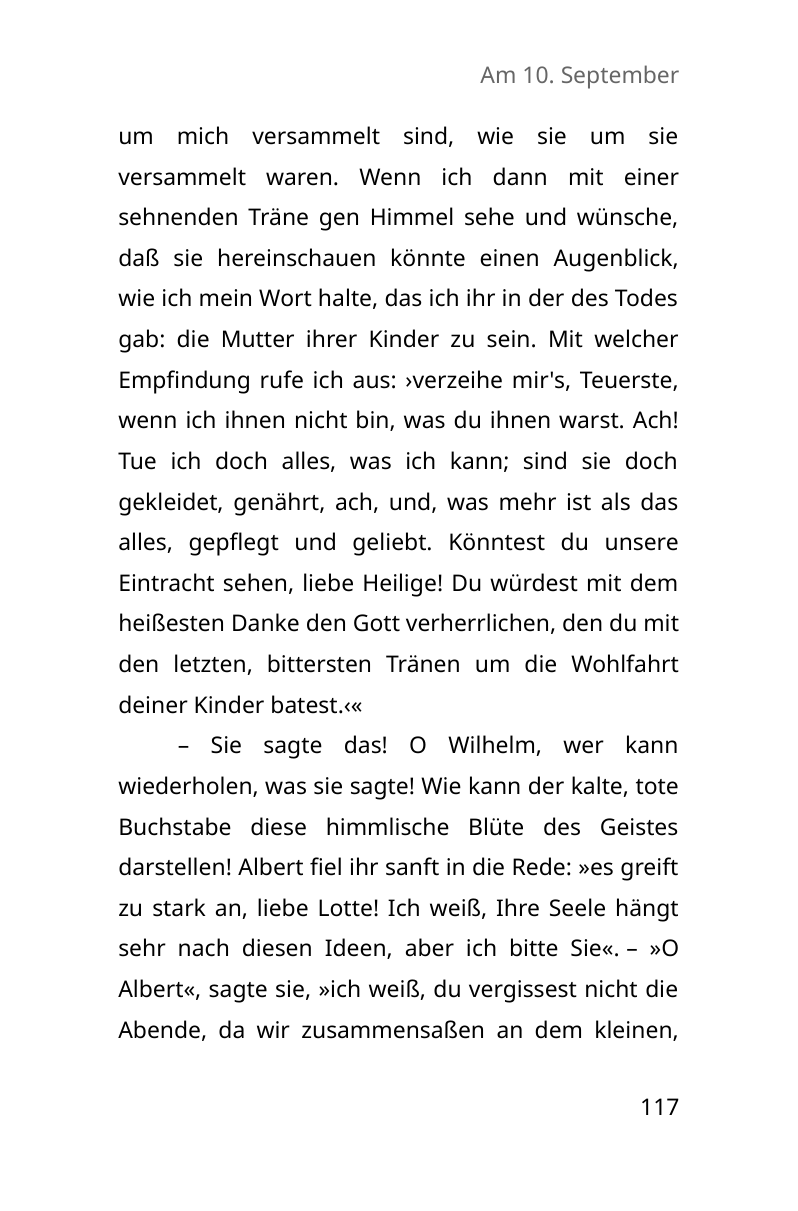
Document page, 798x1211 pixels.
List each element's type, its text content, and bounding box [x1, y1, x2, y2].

text um mich versammelt sind, wie sie um sie versammelt waren. Wenn ich dann mit einer sehnenden Träne gen Himmel sehe und wünsche, daß sie hereinschauen könnte einen Augenblick, wie ich mein Wort halte, das ich ihr in der des Todes gab: die Mutter ihrer Kinder zu sein. Mit welcher Empfindung rufe ich aus: ›verzeihe mir's, Teuerste, wenn ich ihnen nicht bin, was du ihnen warst. Ach! Tue ich doch alles, was ich kann; sind sie doch gekleidet, genährt, ach, und, was mehr ist als das alles, gepflegt und geliebt. Könntest du unsere Eintracht sehen, liebe Heilige! Du würdest mit dem heißesten Danke den Gott verherrlichen, den du mit den letzten, bittersten Tränen um die Wohlfahrt deiner Kinder batest.‹« [118, 120, 679, 720]
text – Sie sagte das! O Wilhelm, wer kann wiederholen, was sie sagte! Wie kann der kalte, tote Buchstabe diese himmlische Blüte des Geistes darstellen! Albert fiel ihr sanft in die Rede: »es greift zu stark an, liebe Lotte! Ich weiß, Ihre Seele hängt sehr nach diesen Ideen, aber ich bitte Sie«. – »O Albert«, sagte sie, »ich weiß, du vergissest nicht die Abende, da wir zusammensaßen an dem kleinen, [118, 729, 679, 1045]
